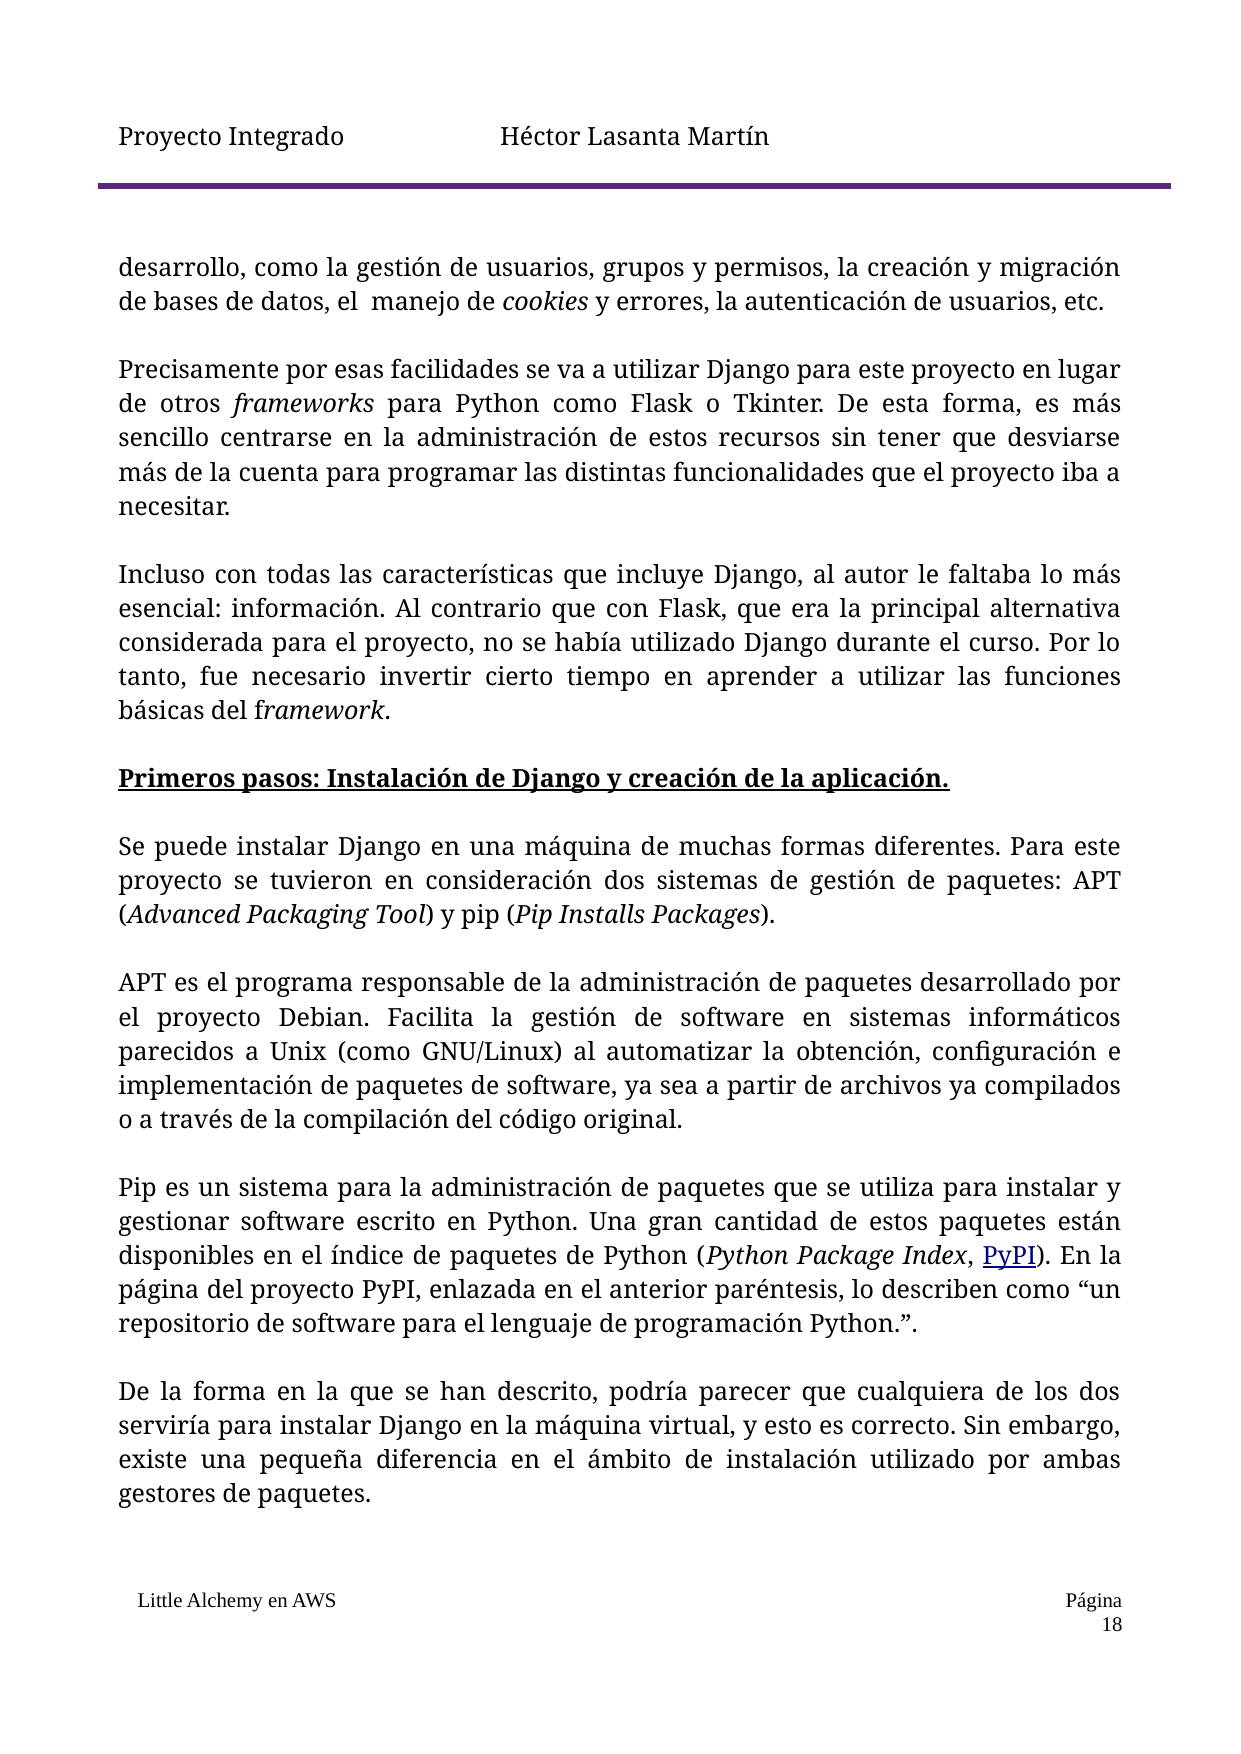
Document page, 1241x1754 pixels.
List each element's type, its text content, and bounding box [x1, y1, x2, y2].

text desarrollo, como la gestión de usuarios, grupos y permisos, la creación y migración de bases de datos, el manejo de cookies y errores, la autenticación de usuarios, etc. [118, 250, 1122, 318]
text Pip es un sistema para la administración de paquetes que se utiliza para instalar y gestionar software escrito en Python. Una gran cantidad de estos paquetes están disponibles en el índice de paquetes de Python (Python Package Index, PyPI). En la página del proyecto PyPI, enlazada en el anterior paréntesis, lo describen como “un repositorio de software para el lenguaje de programación Python.”. [118, 1169, 1122, 1340]
text Se puede instalar Django en una máquina de muchas formas diferentes. Para este proyecto se tuvieron en consideración dos sistemas de gestión de paquetes: APT (Advanced Packaging Tool) y pip (Pip Installs Packages). [118, 829, 1122, 931]
text De la forma en la que se han descrito, podría parecer que cualquiera de los dos serviría para instalar Django en la máquina virtual, y esto es correcto. Sin embargo, existe una pequeña diferencia en el ámbito de instalación utilizado por ambas gestores de paquetes. [118, 1374, 1122, 1510]
text Precisamente por esas facilidades se va a utilizar Django para este proyecto en lugar de otros frameworks para Python como Flask o Tkinter. De esta forma, es más sencillo centrarse en la administración de estos recursos sin tener que desviarse más de la cuenta para programar las distintas funcionalidades que el proyecto iba a necesitar. [118, 352, 1122, 522]
text Incluso con todas las características que incluye Django, al autor le faltaba lo más esencial: información. Al contrario que con Flask, que era la principal alternativa considerada para el proyecto, no se había utilizado Django durante el curso. Por lo tanto, fue necesario invertir cierto tiempo en aprender a utilizar las funciones básicas del framework. [118, 556, 1122, 727]
text Primeros pasos: Instalación de Django y creación de la aplicación. [118, 761, 1122, 795]
text APT es el programa responsable de la administración de paquetes desarrollado por el proyecto Debian. Facilita la gestión de software en sistemas informáticos parecidos a Unix (como GNU/Linux) al automatizar la obtención, configuración e implementación de paquetes de software, ya sea a partir de archivos ya compilados o a través de la compilación del código original. [118, 965, 1122, 1135]
